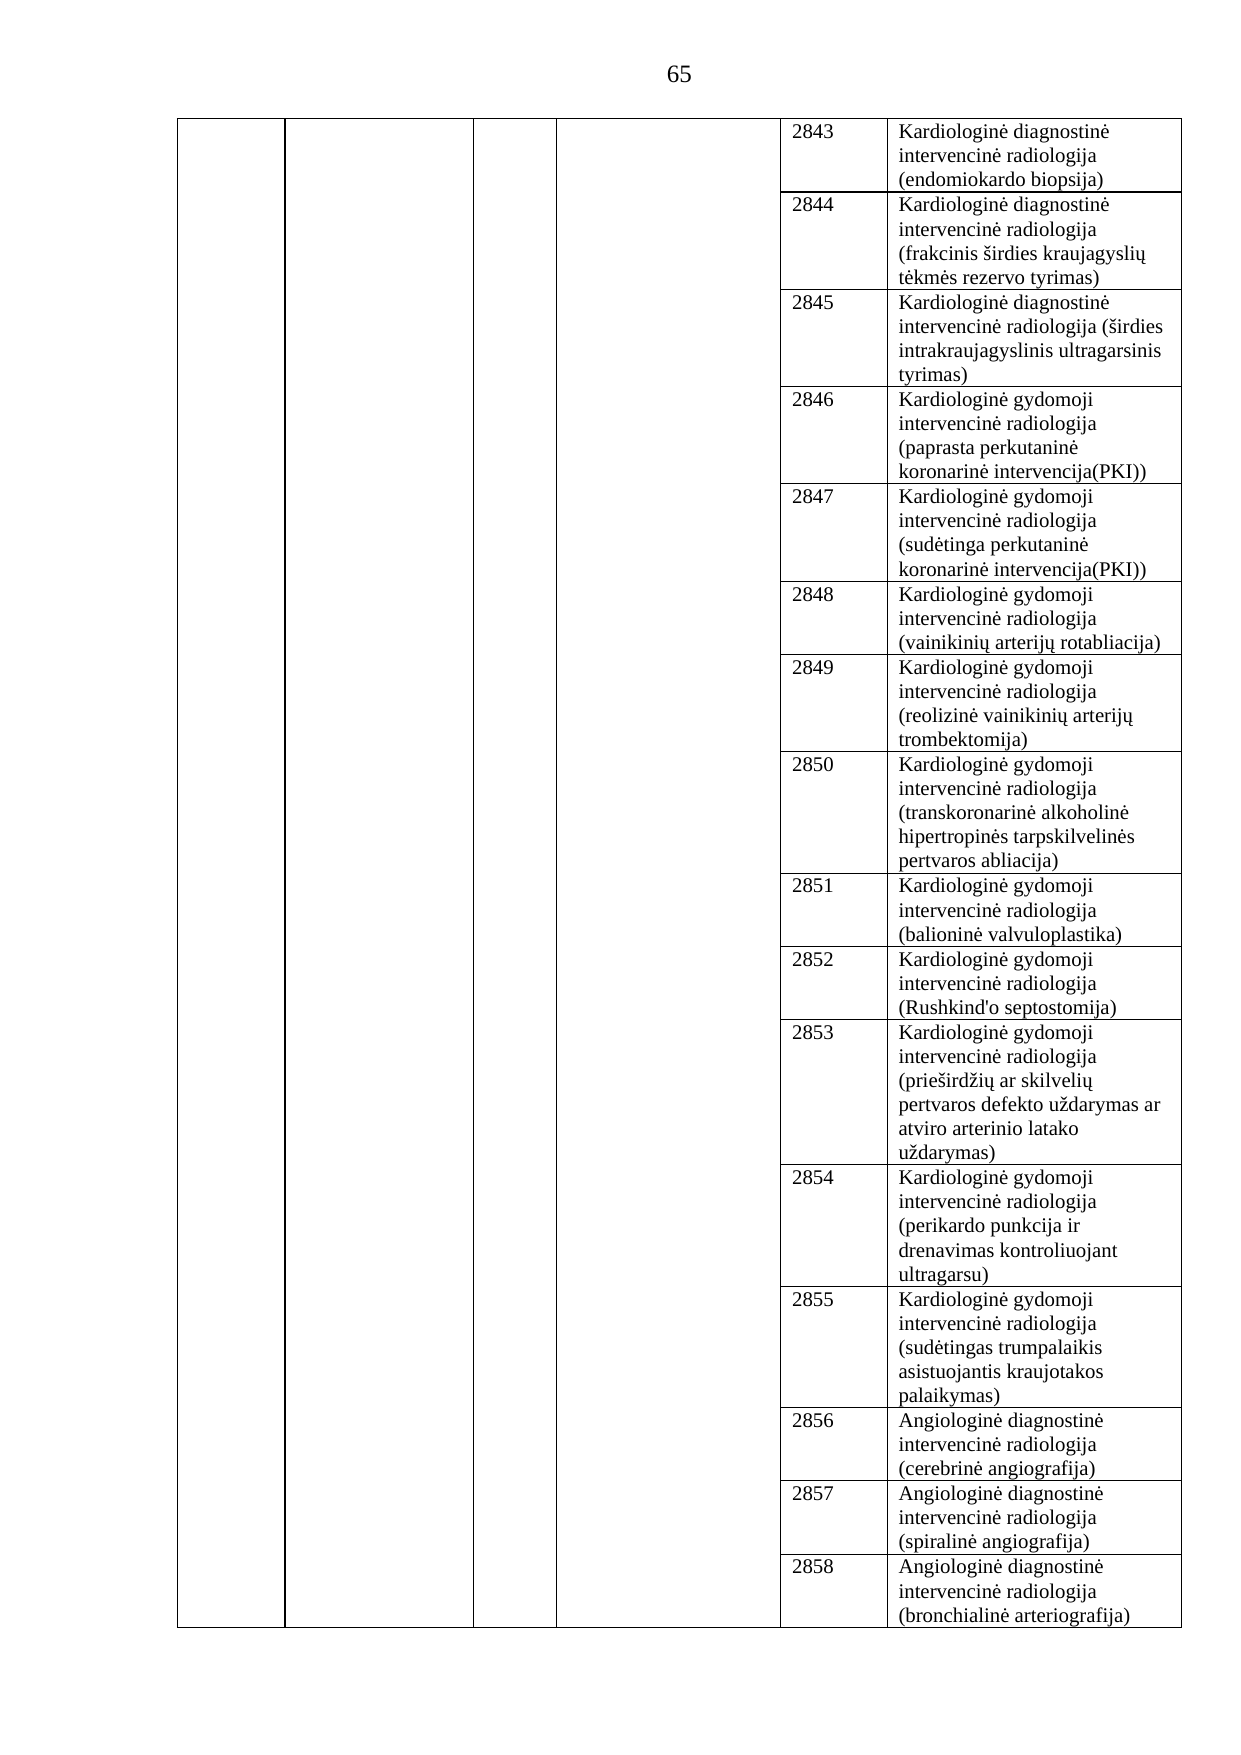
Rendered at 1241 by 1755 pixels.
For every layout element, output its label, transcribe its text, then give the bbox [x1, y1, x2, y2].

table_cell 2855 [781, 1287, 887, 1407]
table_cell 2844 [781, 193, 887, 289]
table_cell Kardiologinė gydomoji intervencinė radiologija (prieširdžių ar skilvelių pertvaros defekto uždarymas ar atviro arterinio latako uždarymas) [888, 1020, 1181, 1164]
table_cell 2857 [781, 1481, 887, 1553]
table_cell Kardiologinė diagnostinė intervencinė radiologija (endomiokardo biopsija) [888, 119, 1181, 191]
table_cell 2851 [781, 874, 887, 946]
table_cell Kardiologinė gydomoji intervencinė radiologija (transkoronarinė alkoholinė hipertropinės tarpskilvelinės pertvaros abliacija) [888, 752, 1181, 872]
table_cell 2849 [781, 655, 887, 751]
table_cell Angiologinė diagnostinė intervencinė radiologija (spiralinė angiografija) [888, 1481, 1181, 1553]
table_cell 2843 [781, 119, 887, 191]
table_cell Kardiologinė gydomoji intervencinė radiologija (vainikinių arterijų rotabliacija) [888, 582, 1181, 654]
table_cell 2853 [781, 1020, 887, 1164]
table_cell Kardiologinė gydomoji intervencinė radiologija (sudėtinga perkutaninė koronarinė intervencija(PKI)) [888, 484, 1181, 581]
table_cell Kardiologinė gydomoji intervencinė radiologija (paprasta perkutaninė koronarinė intervencija(PKI)) [888, 387, 1181, 483]
table_cell [474, 119, 556, 1627]
table_cell Kardiologinė gydomoji intervencinė radiologija (perikardo punkcija ir drenavimas kontroliuojant ultragarsu) [888, 1165, 1181, 1286]
table_cell Kardiologinė gydomoji intervencinė radiologija (sudėtingas trumpalaikis asistuojantis kraujotakos palaikymas) [888, 1287, 1181, 1407]
table_cell 2845 [781, 290, 887, 386]
table_cell Kardiologinė gydomoji intervencinė radiologija (Rushkind'o septostomija) [888, 947, 1181, 1019]
table_cell Angiologinė diagnostinė intervencinė radiologija (cerebrinė angiografija) [888, 1408, 1181, 1480]
table_cell 2856 [781, 1408, 887, 1480]
table_cell [178, 119, 284, 1627]
table_cell Kardiologinė diagnostinė intervencinė radiologija (frakcinis širdies kraujagyslių tėkmės rezervo tyrimas) [888, 193, 1181, 289]
table_cell 2858 [781, 1555, 887, 1627]
table_cell 2854 [781, 1165, 887, 1286]
table_cell [557, 119, 780, 1627]
table_cell 2852 [781, 947, 887, 1019]
table_cell Kardiologinė gydomoji intervencinė radiologija (balioninė valvuloplastika) [888, 874, 1181, 946]
table_cell [286, 119, 473, 1627]
table_cell 2848 [781, 582, 887, 654]
table_cell Kardiologinė gydomoji intervencinė radiologija (reolizinė vainikinių arterijų trombektomija) [888, 655, 1181, 751]
table_cell Kardiologinė diagnostinė intervencinė radiologija (širdies intrakraujagyslinis ultragarsinis tyrimas) [888, 290, 1181, 386]
table_cell 2850 [781, 752, 887, 872]
table_cell Angiologinė diagnostinė intervencinė radiologija (bronchialinė arteriografija) [888, 1555, 1181, 1627]
table_cell 2847 [781, 484, 887, 581]
table_cell 2846 [781, 387, 887, 483]
